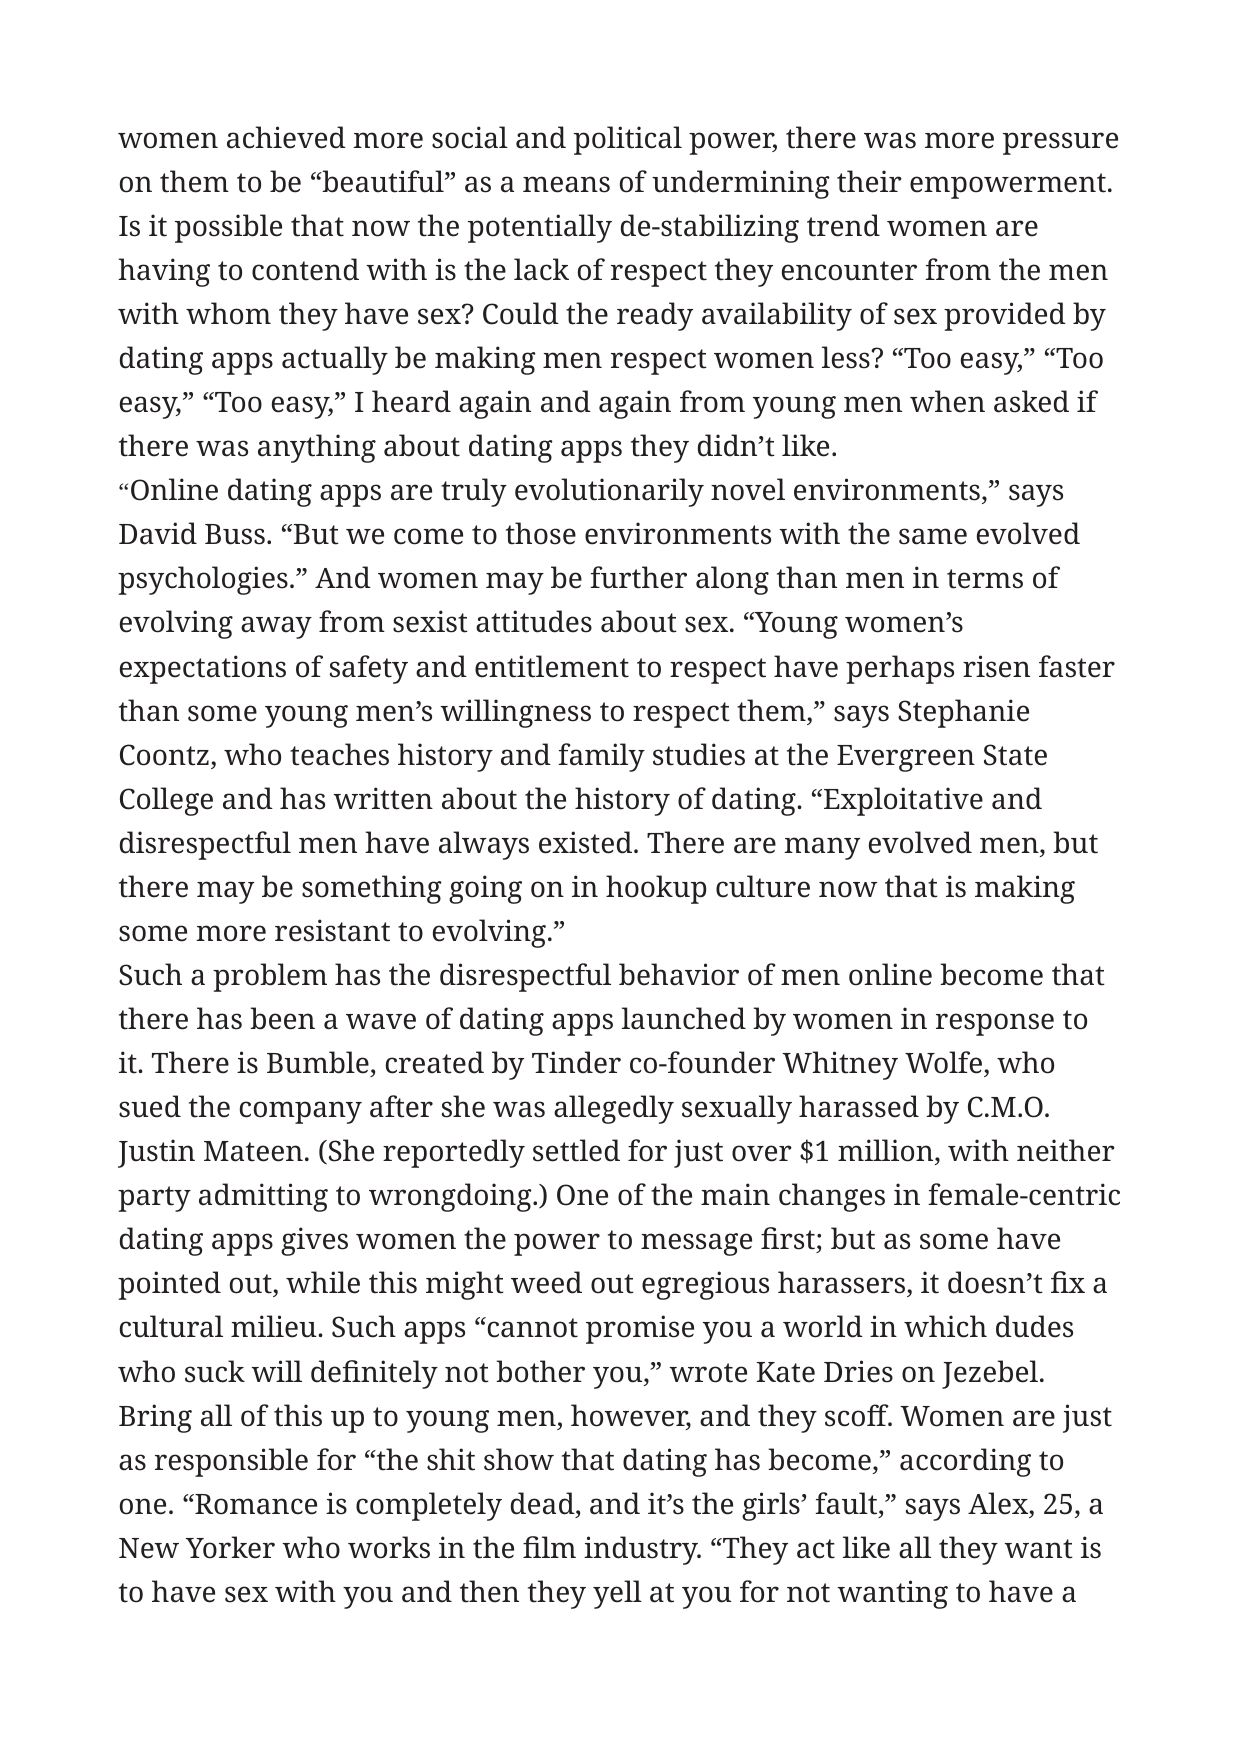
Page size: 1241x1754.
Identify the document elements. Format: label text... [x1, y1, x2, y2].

text women achieved more social and political power, there was more pressure on them to be “beautiful” as a means of undermining their empowerment. Is it possible that now the potentially de-stabilizing trend women are having to contend with is the lack of respect they encounter from the men with whom they have sex? Could the ready availability of sex provided by dating apps actually be making men respect women less? “Too easy,” “Too easy,” “Too easy,” I heard again and again from young men when asked if there was anything about dating apps they didn’t like. [118, 118, 1122, 465]
text Such a problem has the disrespectful behavior of men online become that there has been a wave of dating apps launched by women in response to it. There is Bumble, created by Tinder co-founder Whitney Wolfe, who sued the company after she was allegedly sexually harassed by C.M.O. Justin Mateen. (She reportedly settled for just over $1 million, with neither party admitting to wrongdoing.) One of the main changes in female-centric dating apps gives women the power to message first; but as some have pointed out, while this might weed out egregious harassers, it doesn’t fix a cultural milieu. Such apps “cannot promise you a world in which dudes who suck will definitely not bother you,” wrote Kate Dries on Jezebel. [118, 955, 1122, 1390]
text “Online dating apps are truly evolutionarily novel environments,” says David Buss. “But we come to those environments with the same evolved psychologies.” And women may be further along than men in terms of evolving away from sexist attitudes about sex. “Young women’s expectations of safety and entitlement to respect have perhaps risen faster than some young men’s willingness to respect them,” says Stephanie Coontz, who teaches history and family studies at the Evergreen State College and has written about the history of dating. “Exploitative and disrespectful men have always existed. There are many evolved men, but there may be something going on in hookup culture now that is making some more resistant to evolving.” [118, 471, 1122, 949]
text Bring all of this up to young men, however, and they scoff. Women are just as responsible for “the shit show that dating has become,” according to one. “Romance is completely dead, and it’s the girls’ fault,” says Alex, 25, a New Yorker who works in the film industry. “They act like all they want is to have sex with you and then they yell at you for not wanting to have a [118, 1396, 1122, 1611]
